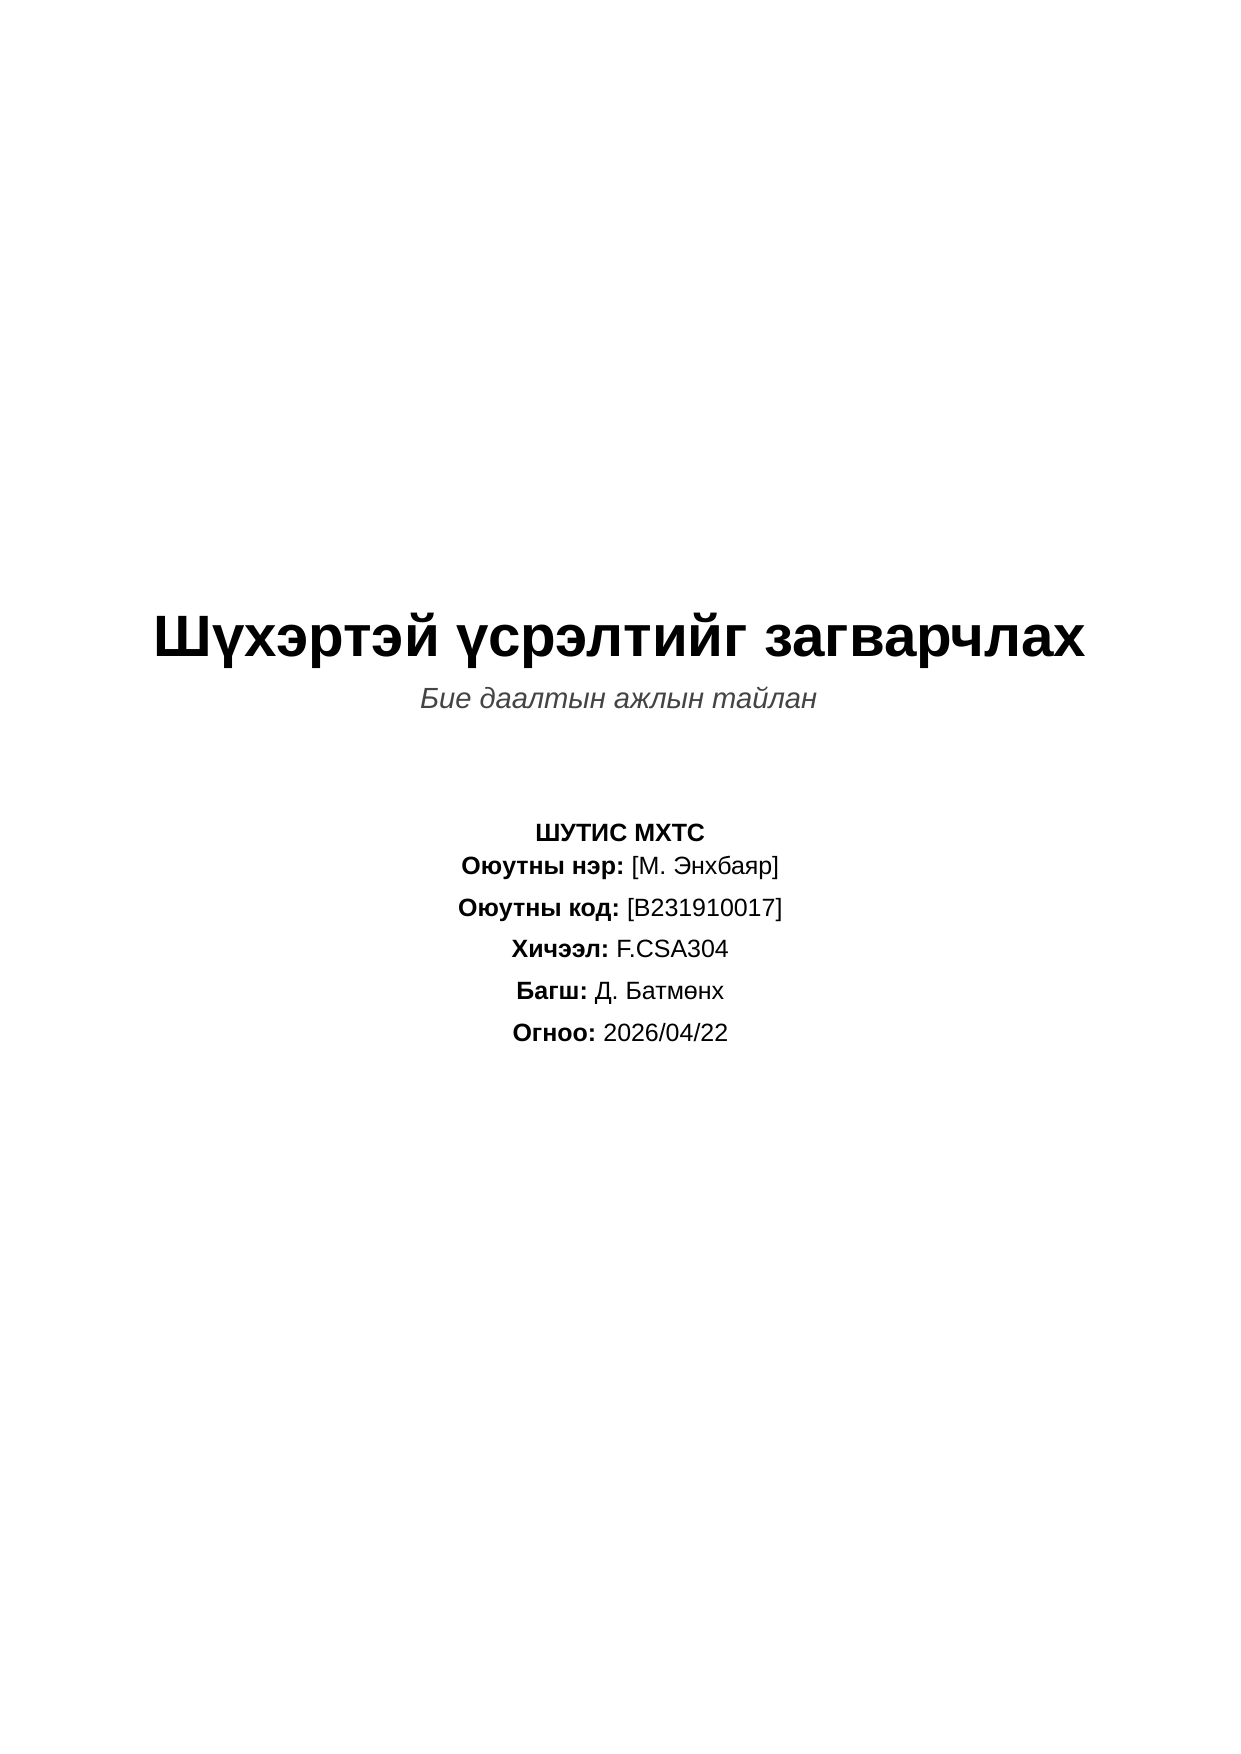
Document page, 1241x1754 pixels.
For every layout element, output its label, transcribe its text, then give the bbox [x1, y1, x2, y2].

title Шүхэртэй үсрэлтийг загварчлах [118, 601, 1122, 668]
text [B231910017] [627, 892, 1122, 921]
text Багш: Д. Батмөнх [118, 976, 1122, 1005]
subtitle Бие даалтын ажлын тайлан [118, 681, 1122, 714]
text [118, 851, 461, 879]
text ШУТИС МХТС [118, 818, 1122, 846]
text Хичээл: F.CSA304 [118, 934, 1122, 963]
text Огноо: 2026/04/22 [118, 1018, 1122, 1047]
text [М. Энхбаяр] [624, 851, 1122, 879]
text Оюутны нэр: [461, 851, 624, 879]
text [118, 892, 458, 921]
text Оюутны код: [458, 892, 627, 921]
